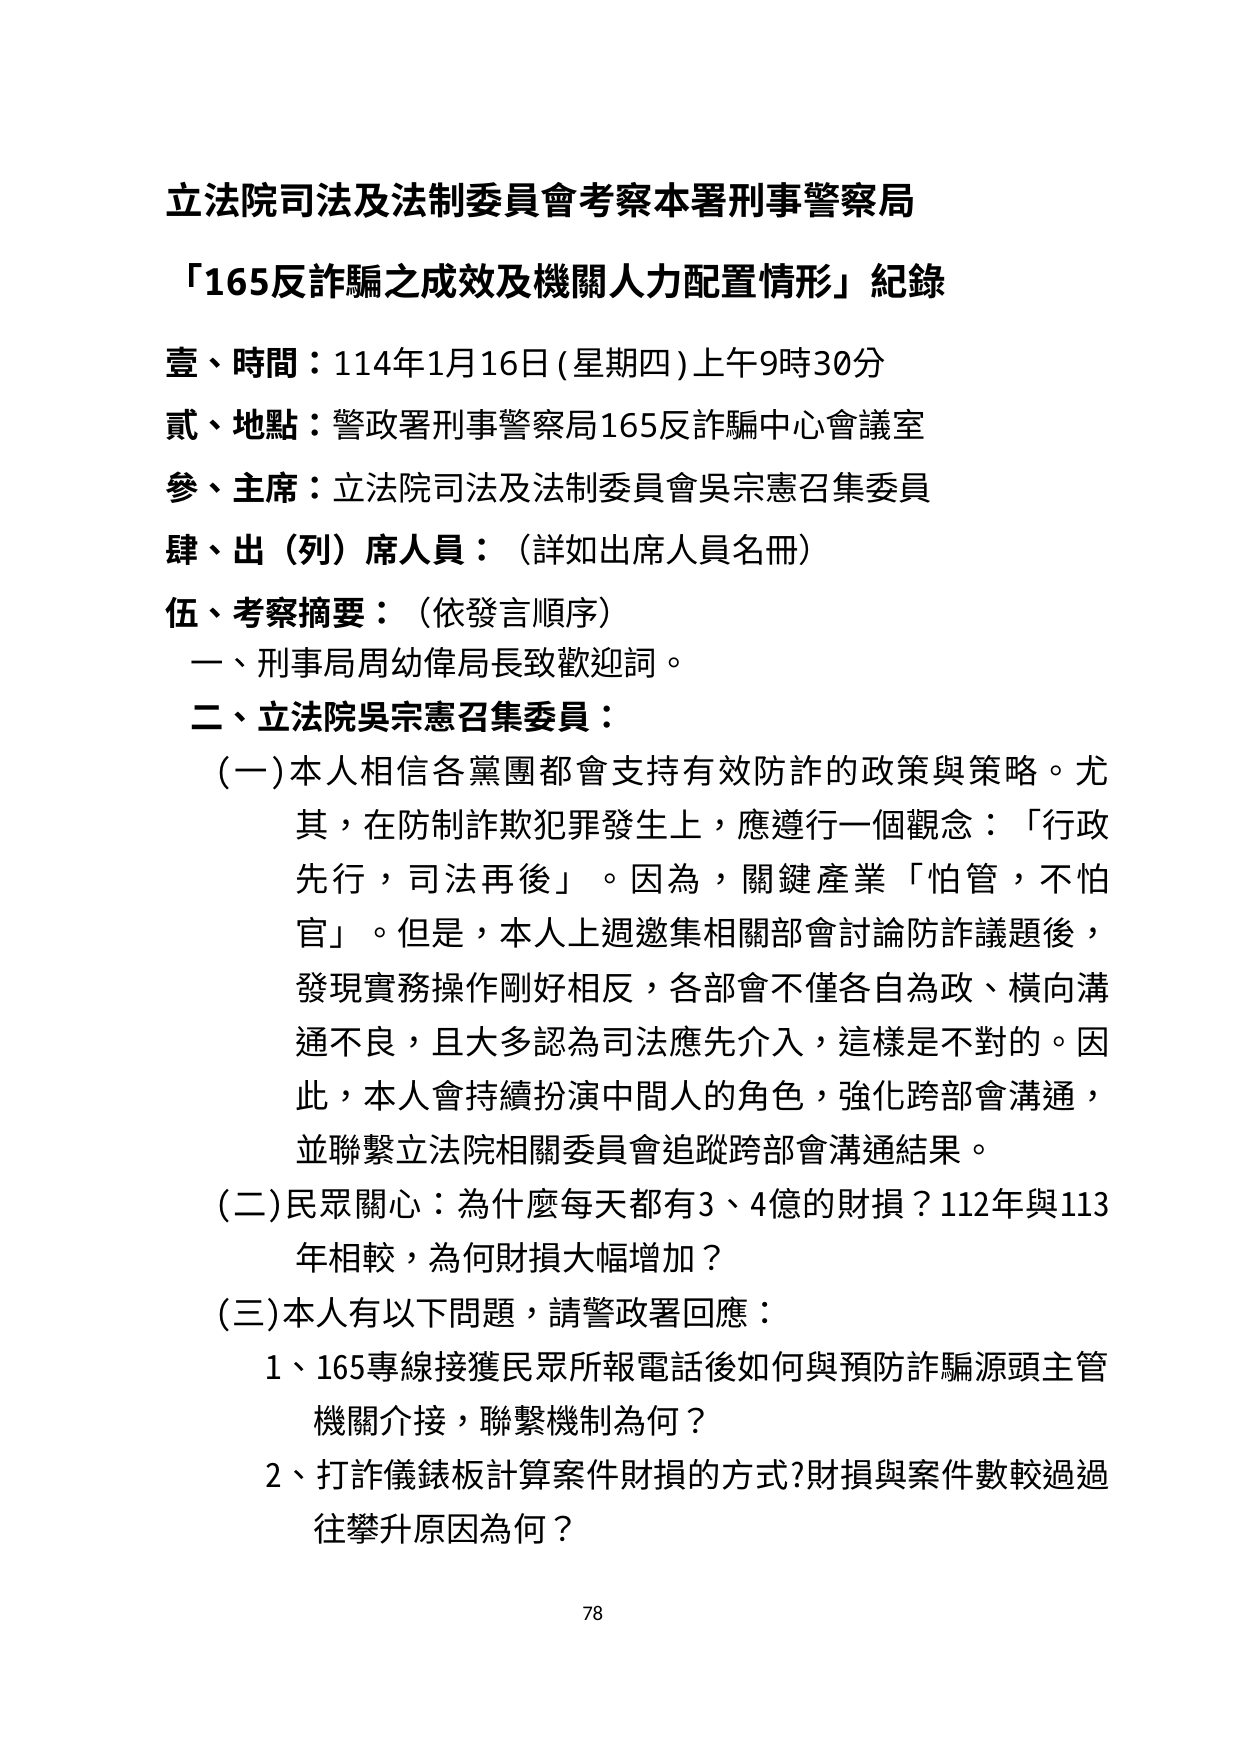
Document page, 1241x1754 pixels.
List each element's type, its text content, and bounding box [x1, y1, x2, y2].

text (二)民眾關心：為什麼每天都有3、4億的財損？112年與113年相較，為何財損大幅增加？ [215, 1173, 1110, 1282]
text 一、刑事局周幼偉局長致歡迎詞。 [190, 632, 1110, 686]
subtitle 「165反詐騙之成效及機關人力配置情形」紀錄 [165, 238, 1110, 300]
text 肆、出（列）席人員：（詳如出席人員名冊） [165, 507, 1110, 569]
text (一)本人相信各黨團都會支持有效防詐的政策與策略。尤其，在防制詐欺犯罪發生上，應遵行一個觀念：「行政先行，司法再後」。因為，關鍵產業「怕管，不怕官」。但是，本人上週邀集相關部會討論防詐議題後，發現實務操作剛好相反，各部會不僅各自為政、橫向溝通不良，且大多認為司法應先介入，這樣是不對的。因此，本人會持續扮演中間人的角色，強化跨部會溝通，並聯繫立法院相關委員會追蹤跨部會溝通結果。 [215, 740, 1110, 1173]
text 伍、考察摘要：（依發言順序） [165, 569, 1110, 632]
text 二、立法院吳宗憲召集委員： [190, 686, 1110, 740]
text 參、主席：立法院司法及法制委員會吳宗憲召集委員 [165, 444, 1110, 507]
text (三)本人有以下問題，請警政署回應： [215, 1282, 1110, 1336]
text 壹、時間：114年1月16日(星期四)上午9時30分 [165, 319, 1110, 382]
text 2、打詐儀錶板計算案件財損的方式?財損與案件數較過過往攀升原因為何？ [265, 1444, 1110, 1552]
text 貳、地點：警政署刑事警察局165反詐騙中心會議室 [165, 382, 1110, 444]
subtitle 立法院司法及法制委員會考察本署刑事警察局 [165, 157, 1110, 219]
text 1、165專線接獲民眾所報電話後如何與預防詐騙源頭主管機關介接，聯繫機制為何？ [265, 1336, 1110, 1444]
